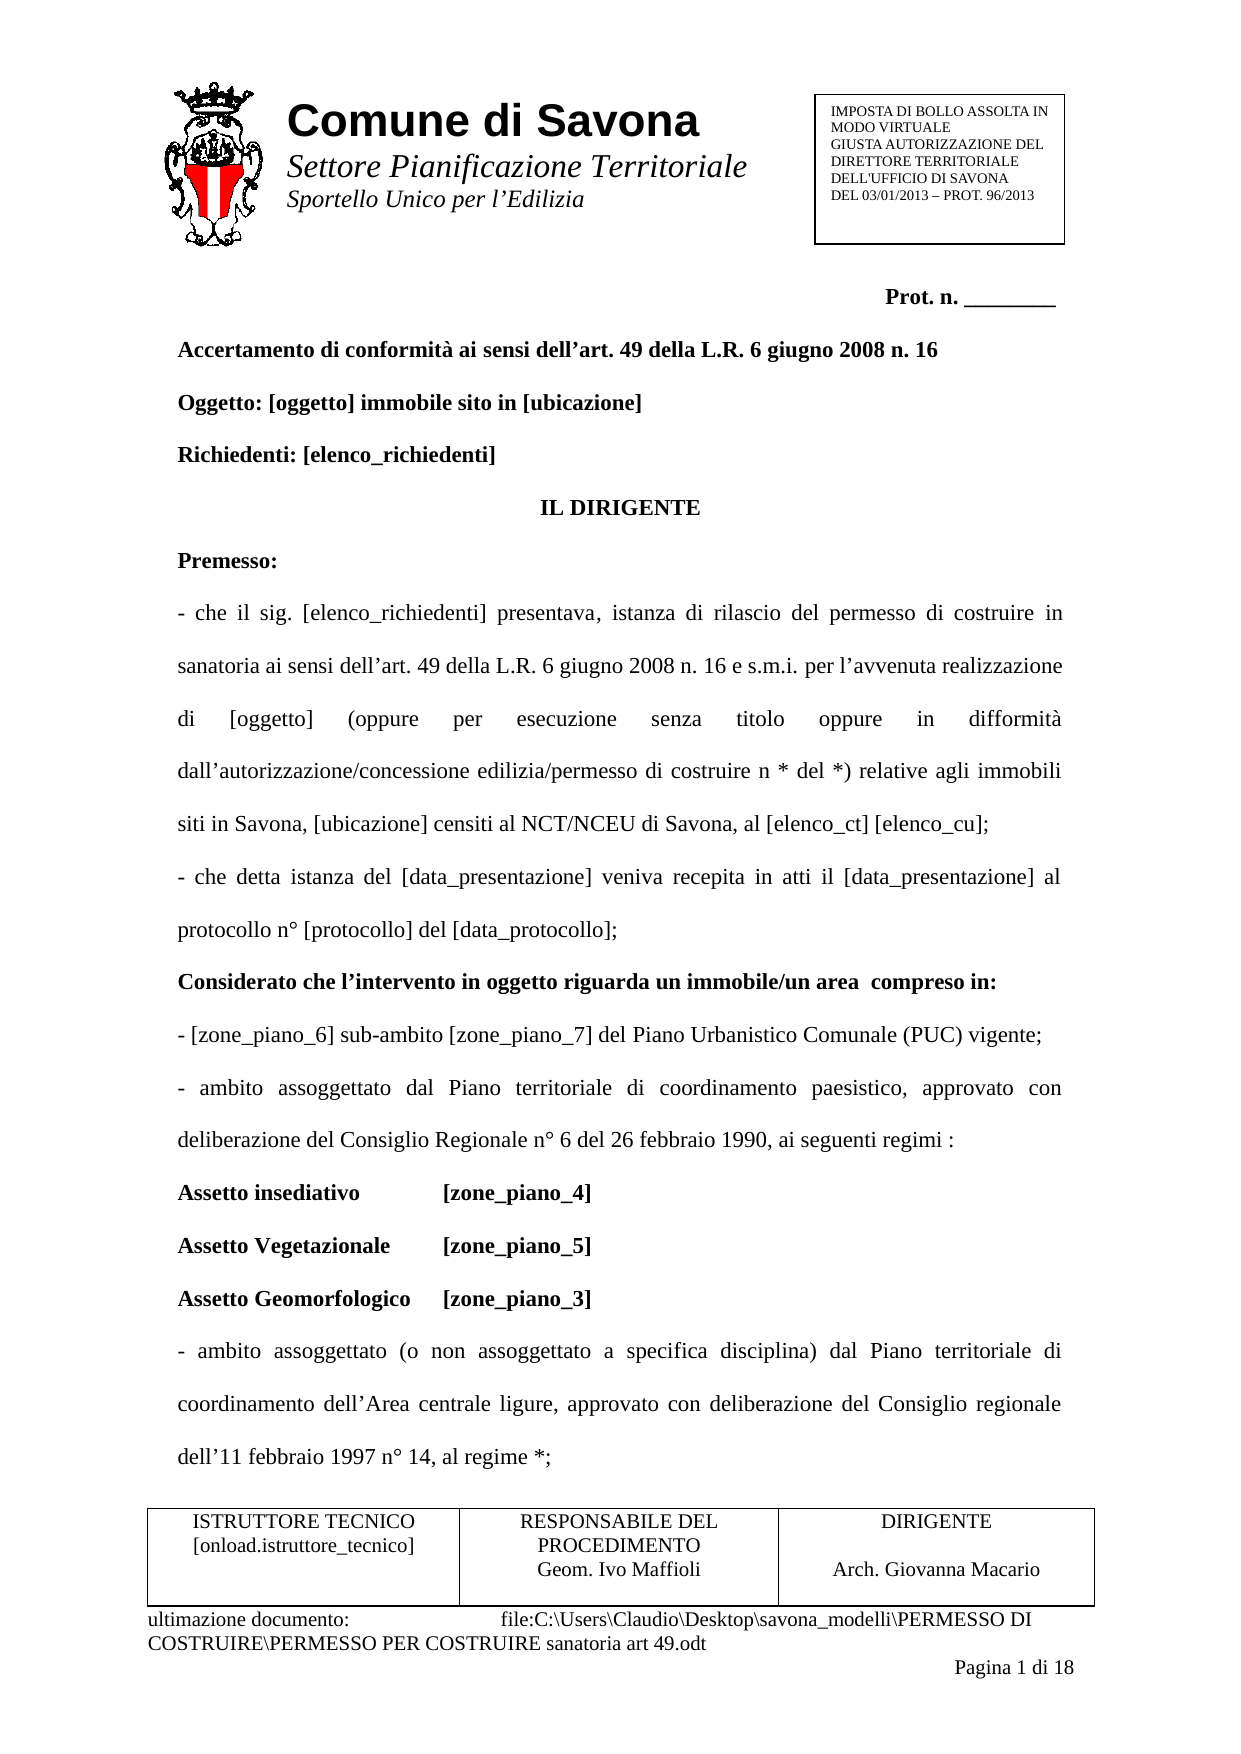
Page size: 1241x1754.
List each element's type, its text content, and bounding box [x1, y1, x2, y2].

subtitle Prot. n. ________ [841, 283, 1063, 309]
text - ambito assoggettato (o non assoggettato a specifica disciplina) dal Piano territoriale di coordinamento dell’Area centrale ligure, approvato con deliberazione del Consiglio regionale dell’11 febbraio 1997 n° 14, al regime *; [177, 1337, 1063, 1469]
text IL DIRIGENTE [177, 494, 1063, 520]
text - che il sig. [elenco_richiedenti] presentava, istanza di rilascio del permesso di costruire in sanatoria ai sensi dell’art. 49 della L.R. 6 giugno 2008 n. 16 e s.m.i. per l’avvenuta realizzazione di [oggetto] (oppure per esecuzione senza titolo oppure in difformità dall’autorizzazione/concessione edilizia/permesso di costruire n * del *) relative agli immobili siti in Savona, [ubicazione] censiti al NCT/NCEU di Savona, al [elenco_ct] [elenco_cu]; [177, 599, 1063, 837]
text - ambito assoggettato dal Piano territoriale di coordinamento paesistico, approvato con deliberazione del Consiglio Regionale n° 6 del 26 febbraio 1990, ai seguenti regimi : [177, 1074, 1063, 1153]
text Oggetto: [oggetto] immobile sito in [ubicazione] [177, 388, 1063, 415]
text Accertamento di conformità ai sensi dell’art. 49 della L.R. 6 giugno 2008 n. 16 [177, 336, 1063, 362]
text Assetto Geomorfologico [zone_piano_3] [177, 1284, 1063, 1311]
text Assetto insediativo [zone_piano_4] [177, 1179, 1063, 1206]
text Premesso: [177, 547, 1063, 573]
text Richiedenti: [elenco_richiedenti] [177, 441, 1063, 468]
text Considerato che l’intervento in oggetto riguarda un immobile/un area compreso in: [177, 968, 1063, 995]
text - che detta istanza del [data_presentazione] veniva recepita in atti il [data_presentazione] al protocollo n° [protocollo] del [data_protocollo]; [177, 863, 1063, 942]
text - [zone_piano_6] sub-ambito [zone_piano_7] del Piano Urbanistico Comunale (PUC) vigente; [177, 1021, 1063, 1047]
text Assetto Vegetazionale [zone_piano_5] [177, 1232, 1063, 1258]
